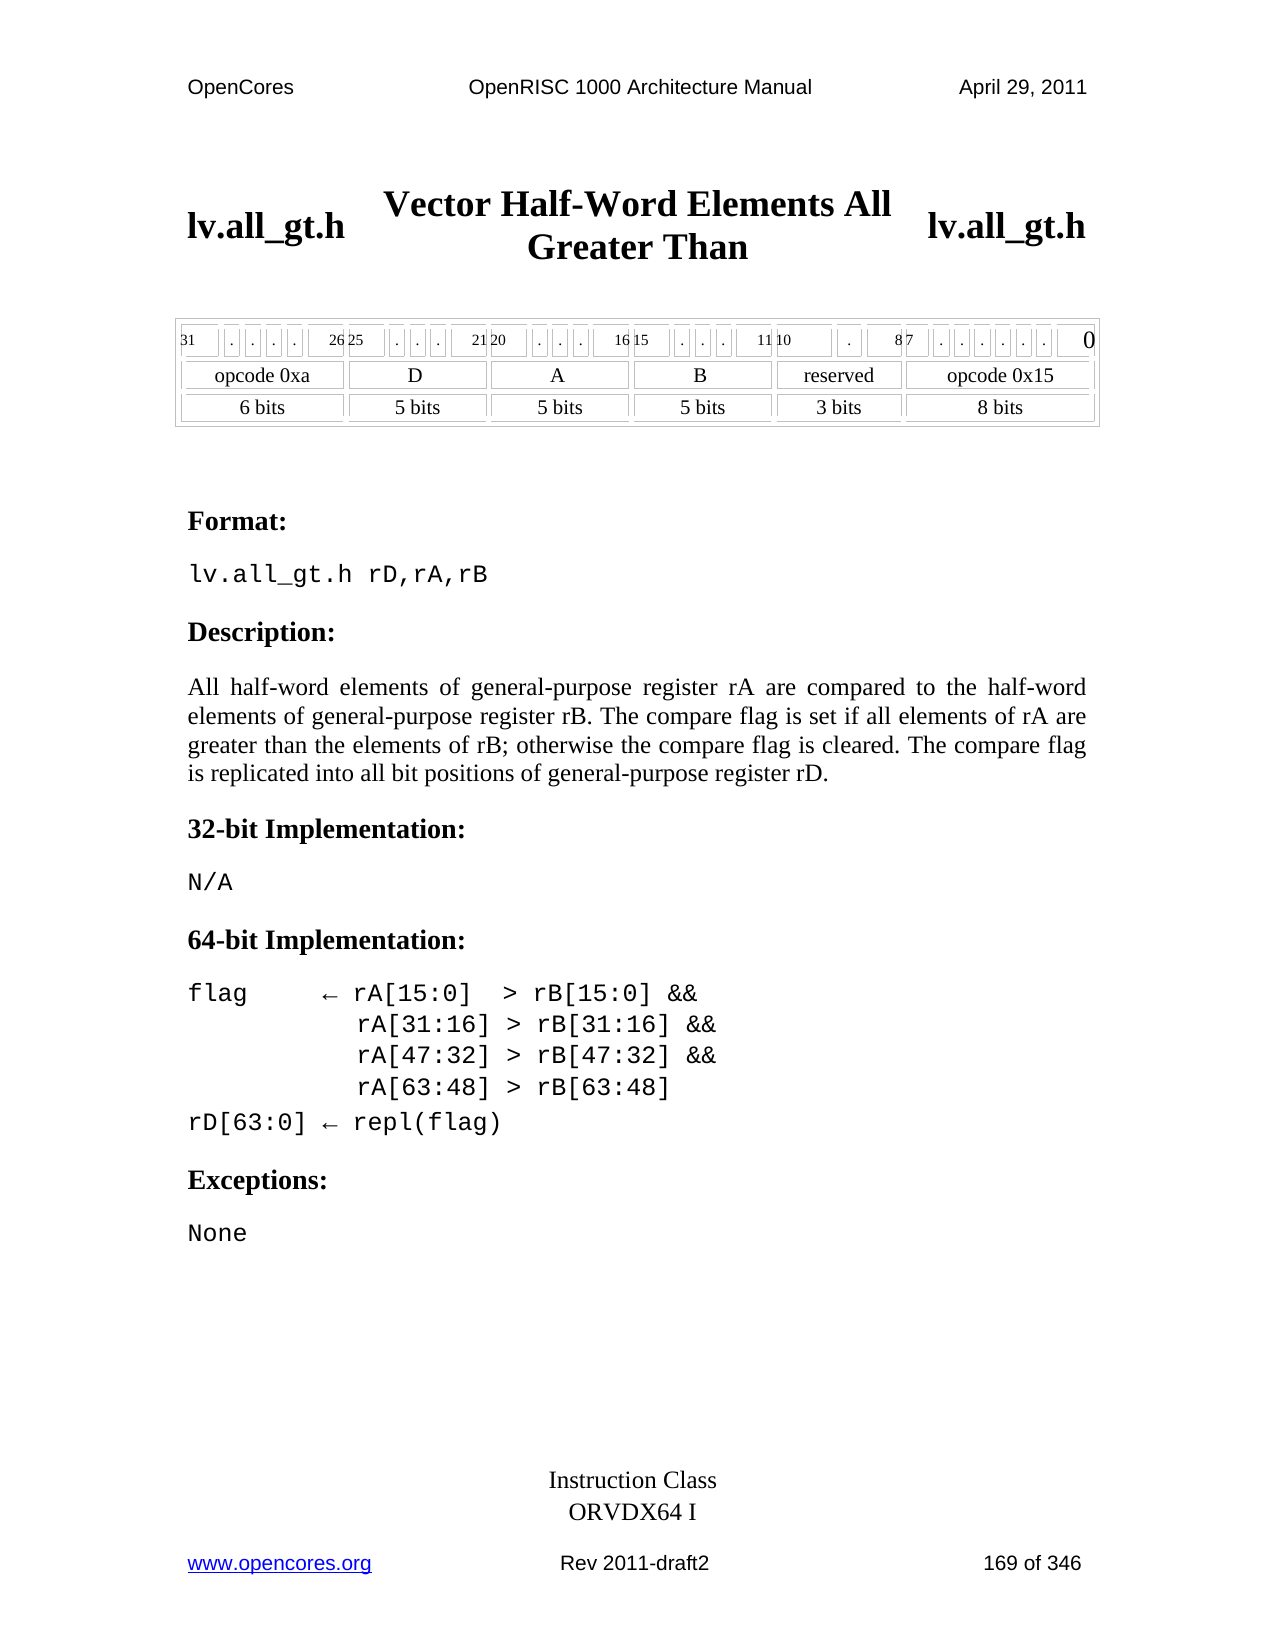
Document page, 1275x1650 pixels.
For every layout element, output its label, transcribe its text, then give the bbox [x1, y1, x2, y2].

text All half-word elements of general-purpose register rA are compared to the half-word elements of general-purpose register rB. The compare flag is set if all elements of rA are greater than the elements of rB; otherwise the compare flag is cleared. The compare flag is replicated into all bit positions of general-purpose register rD. [187, 672, 1087, 787]
text Exceptions: [187, 1163, 1087, 1196]
text 64-bit Implementation: [187, 923, 1087, 955]
text Format: [187, 504, 1087, 536]
text flag ← rA[15:0] > rB[15:0] && rA[31:16] > rB[31:16] && rA[47:32] > rB[47:32] && rA[63:48] > rB[63:48] rD[63:0] ← repl(flag) [187, 980, 1087, 1138]
text N/A [187, 869, 1087, 898]
text 32-bit Implementation: [187, 812, 1087, 844]
text None [187, 1221, 1087, 1249]
text lv.all_gt.h rD,rA,rB [187, 561, 1087, 590]
text Description: [187, 615, 1087, 647]
